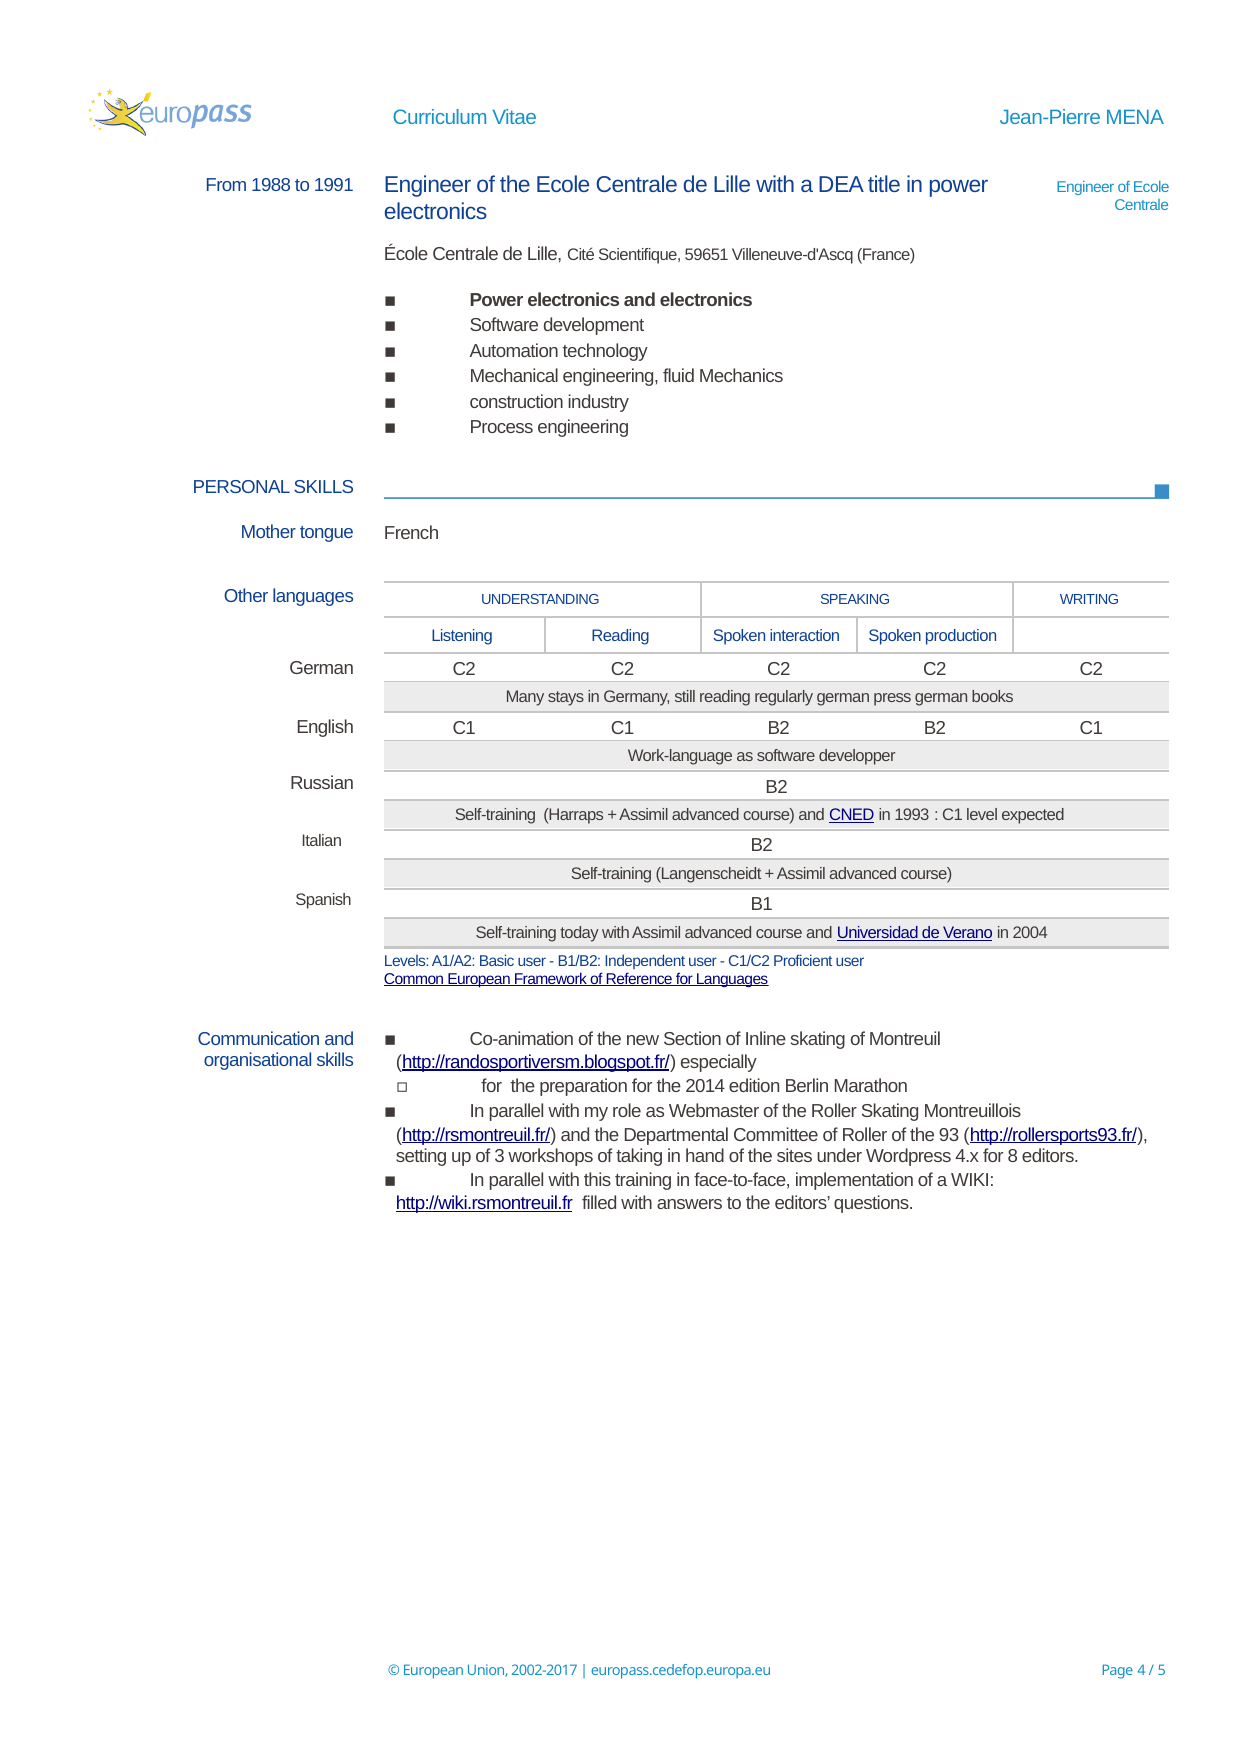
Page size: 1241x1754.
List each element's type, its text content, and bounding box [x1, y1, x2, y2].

table_header Co-animation of the new Section of Inline skating of Montreuil (http://randosportiversm.blogspot.fr/) especially for the preparation for the 2014 edition Berlin Marathon In parallel with my role as Webmaster of the Roller Skating Montreuillois (http://rsmontreuil.fr/) and the Departmental Committee of Roller of the 93 (http://rollersports93.fr/), setting up of 3 workshops of taking in hand of the sites under Wordpress 4.x for 8 editors. In parallel with this training in face-to-face, implementation of a WIKI: http://wiki.rsmontreuil.fr filled with answers to the editors’ questions. [384, 1025, 1169, 1213]
table_cell B1 [384, 890, 1169, 917]
table_cell Self-training (Harraps + Assimil advanced course) and CNED in 1993 : C1 level expected [384, 801, 1169, 828]
picture [383, 484, 1170, 499]
table_cell Work-language as software developper [384, 741, 1169, 769]
table_cell German [89, 652, 384, 681]
table_cell [89, 681, 384, 711]
table_cell B2 [384, 831, 1169, 858]
table_header Engineer of the Ecole Centrale de Lille with a DEA title in power electronics [384, 171, 1033, 224]
table_cell [89, 799, 384, 828]
table_cell [1014, 618, 1169, 652]
table_header PERSONAL SKILLS [89, 476, 384, 499]
table_header From 1988 to 1991 [89, 171, 384, 439]
table_header [384, 476, 1169, 484]
table_cell [89, 917, 384, 946]
table_cell Self-training (Langenscheidt + Assimil advanced course) [384, 860, 1169, 887]
table_cell C1 [545, 713, 701, 740]
table_header Communication and organisational skills [89, 1025, 384, 1213]
table_cell C2 [384, 654, 544, 681]
table_header Mother tongue [89, 519, 384, 545]
table_cell B2 [384, 772, 1169, 799]
table_cell École Centrale de Lille, Cité Scientifique, 59651 Villeneuve-d'Ascq (France) [384, 224, 1169, 286]
picture [88, 88, 252, 136]
table_cell UNDERSTANDING [384, 583, 700, 616]
table_cell Self-training today with Assimil advanced course and Universidad de Verano in 2004 [384, 919, 1169, 946]
table_cell C2 [701, 654, 857, 681]
table_cell Other languages [89, 581, 384, 652]
table_header French [384, 519, 1169, 545]
table_cell B2 [857, 713, 1013, 740]
table_cell Russian [89, 770, 384, 799]
table_cell C1 [1013, 713, 1169, 740]
table_cell WRITING [1014, 583, 1169, 616]
table_cell [89, 545, 384, 581]
table_cell B2 [701, 713, 857, 740]
table_cell Spoken interaction [702, 618, 856, 652]
table_cell C2 [1013, 654, 1169, 681]
table_cell Spoken production [858, 618, 1012, 652]
table_cell Levels: A1/A2: Basic user - B1/B2: Independent user - C1/C2 Proficient user Common European Framework of Reference for Languages [384, 949, 1169, 988]
table_cell English [89, 711, 384, 740]
table_cell Spanish [89, 888, 384, 917]
table_cell C2 [857, 654, 1013, 681]
table_cell [384, 545, 1169, 581]
table_cell Italian [89, 829, 384, 858]
table_cell C2 [545, 654, 701, 681]
table_cell Power electronics and electronics Software development Automation technology Mechanical engineering, fluid Mechanics construction industry Process engineering [384, 286, 1169, 439]
table_cell Many stays in Germany, still reading regularly german press german books [384, 682, 1169, 711]
table_cell C1 [384, 713, 544, 740]
table_cell Listening [384, 618, 544, 652]
table_header Engineer of Ecole Centrale [1033, 171, 1169, 224]
table_cell [89, 946, 384, 988]
table_cell [89, 740, 384, 769]
table_cell Reading [546, 618, 700, 652]
table_cell SPEAKING [702, 583, 1012, 616]
table_cell [89, 858, 384, 887]
